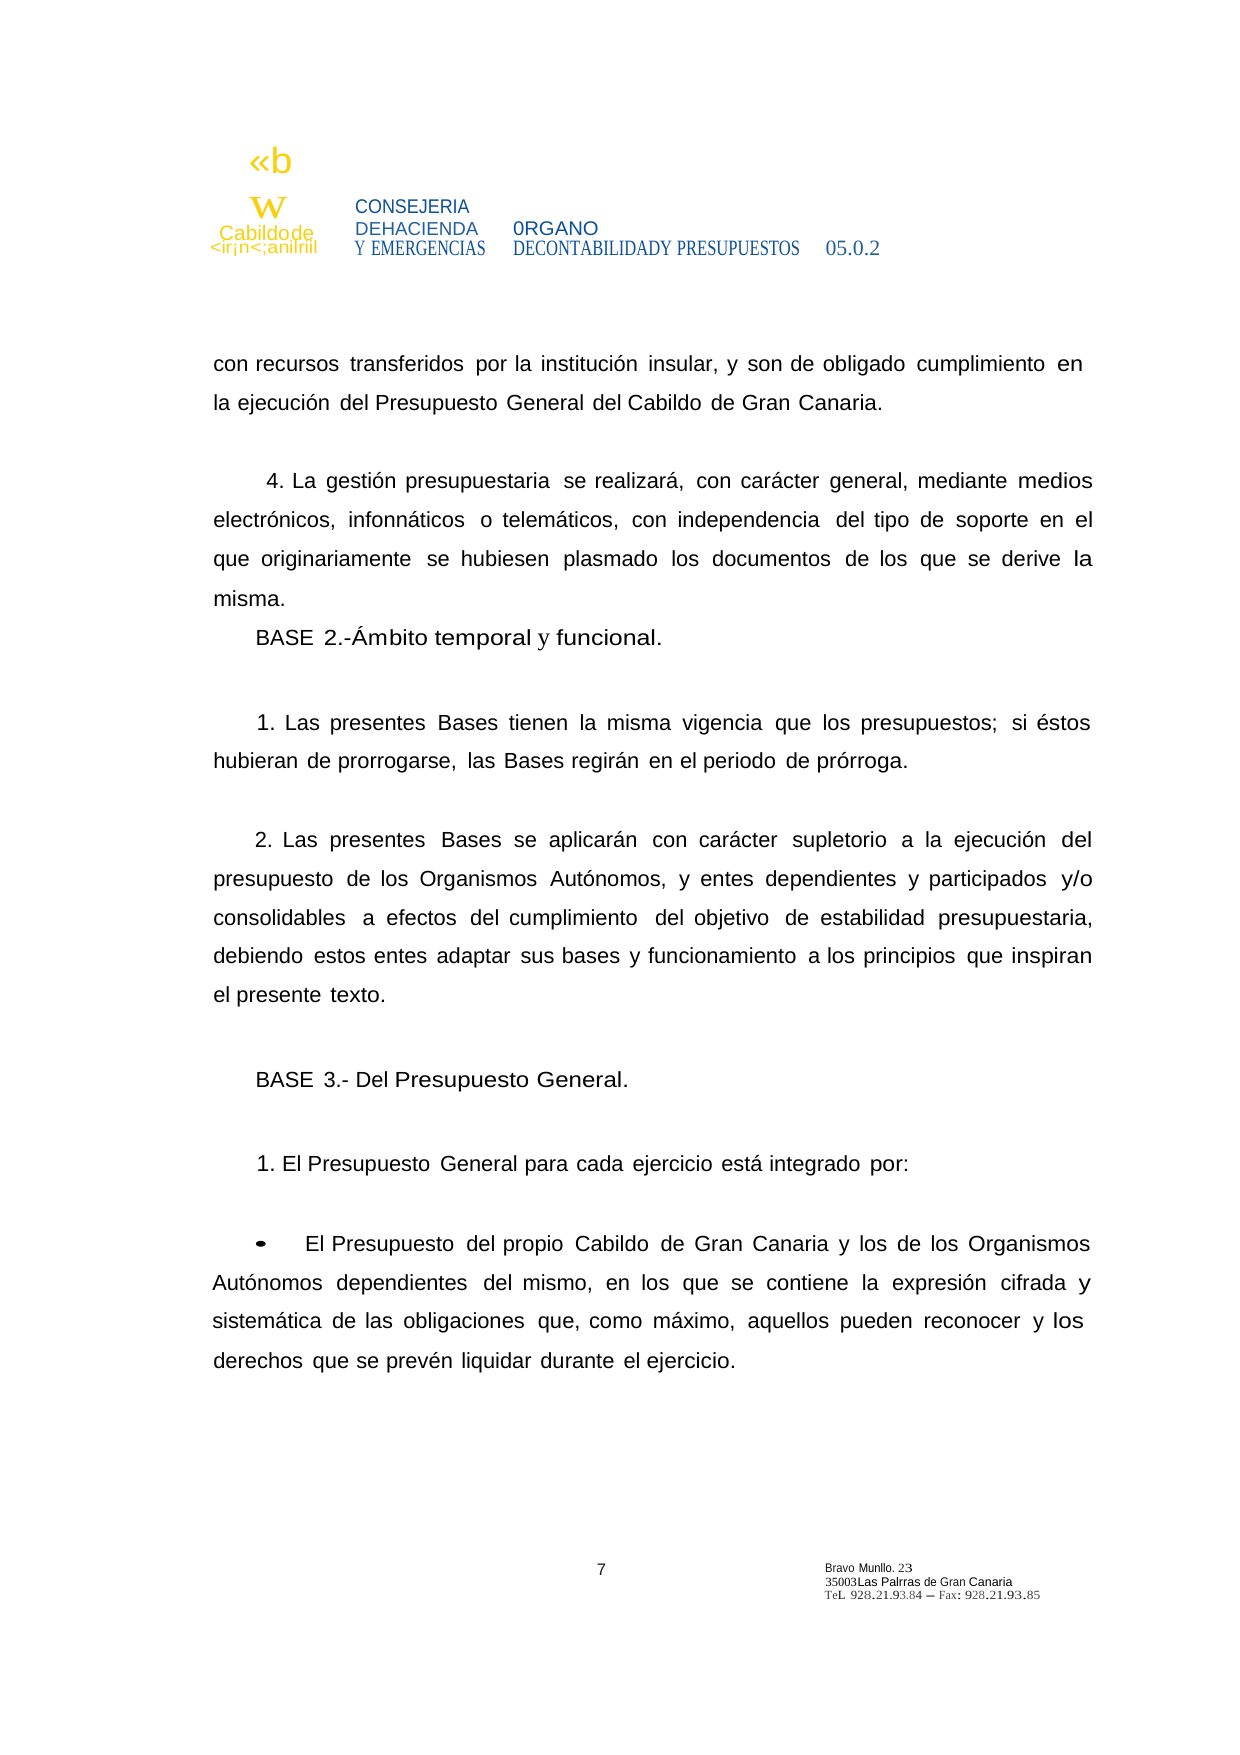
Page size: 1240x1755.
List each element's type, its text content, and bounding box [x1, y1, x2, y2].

text 2. Las presentes Bases se aplicarán con carácter supletorio a la ejecución del presupuesto de los Organismos Autónomos, y entes dependientes y participados y/o consolidables a efectos del cumplimiento del objetivo de estabilidad presupuestaria, debiendo estos entes adaptar sus bases y funcionamiento a los principios que inspiran el presente texto. [213, 827, 1093, 1007]
text 7 Bravo Munllo. 23 [597, 1560, 1240, 1578]
text 1. El Presupuesto General para cada ejercicio está integrado por: [256, 1150, 1240, 1176]
text 4. La gestión presupuestaria se realizará, con carácter general, mediante medios electrónicos, infonnáticos o telemáticos, con independencia del tipo de soporte en el que originariamente se hubiesen plasmado los documentos de los que se derive la misma. [213, 468, 1094, 611]
text con recursos transferidos por la institución insular, y son de obligado cumplimiento en la ejecución del Presupuesto General del Cabildo de Gran Canaria. [213, 351, 1092, 415]
text derechos que se prevén liquidar durante el ejercicio. [213, 1348, 1240, 1372]
text BASE 3.- Del Presupuesto General. [255, 1067, 1240, 1092]
text 35003Las Palrras de Gran Canaria [825, 1578, 1240, 1589]
text 1. Las presentes Bases tienen la misma vigencia que los presupuestos; si éstos hubieran de prorrogarse, las Bases regirán en el periodo de prórroga. [213, 709, 1092, 773]
text • El Presupuesto del propio Cabildo de Gran Canaria y los de los Organismos Autónomos dependientes del mismo, en los que se contiene la expresión cifrada y sistemática de las obligaciones que, como máximo, aquellos pueden reconocer y los [212, 1231, 1091, 1333]
text TeL 928.21.93.84 - Fax: 928.21.93.85 [824, 1589, 1240, 1602]
text BASE 2.-Ámbito temporal y funcional. [255, 624, 1240, 651]
